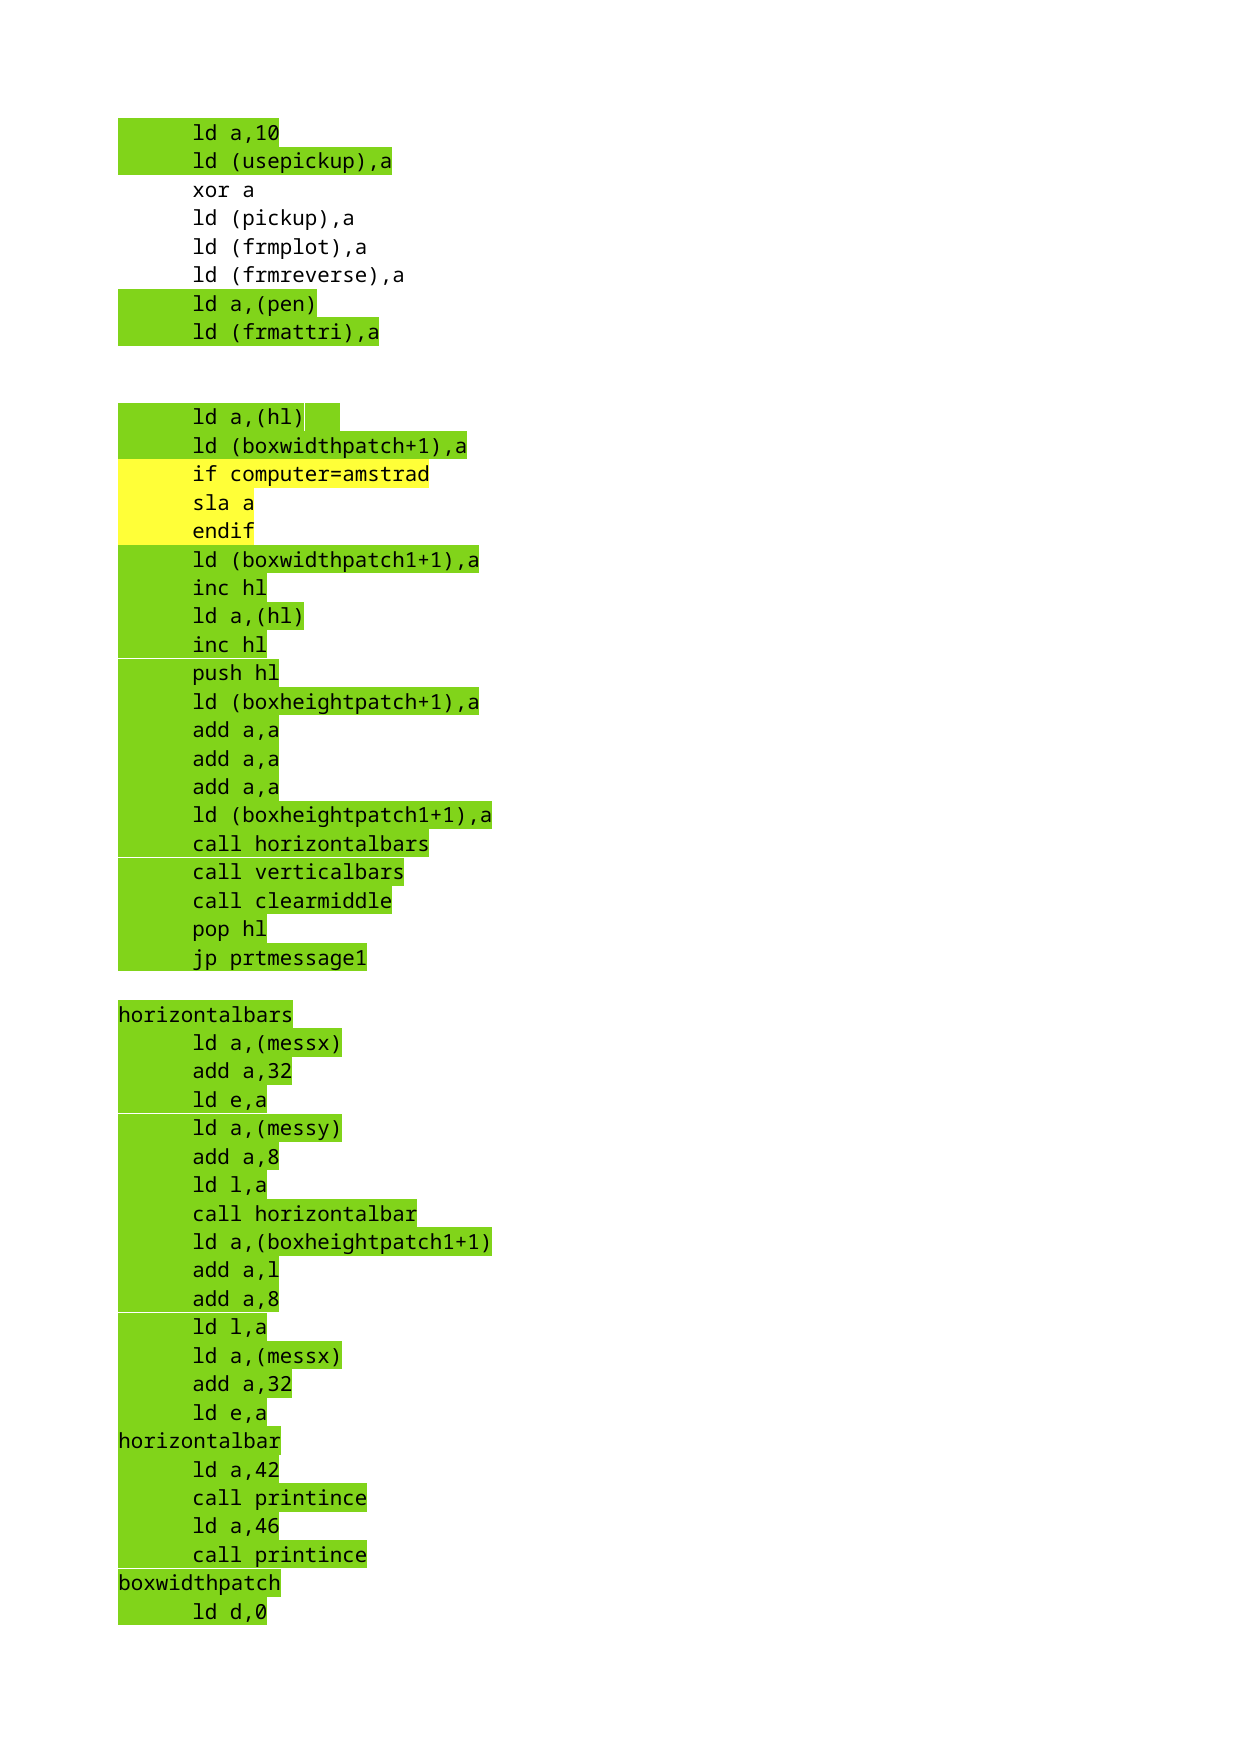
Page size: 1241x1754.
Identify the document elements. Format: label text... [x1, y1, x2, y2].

text ld e,a [118, 1085, 1122, 1113]
text ld a,(hl) [118, 602, 1122, 630]
text ld a,(hl) [118, 402, 1122, 431]
text horizontalbars [118, 1000, 1122, 1028]
text ld (usepickup),a [118, 147, 1122, 175]
text ld (boxwidthpatch1+1),a [118, 545, 1122, 573]
text ld d,0 [118, 1597, 1122, 1625]
text xor a [118, 175, 1122, 203]
text call horizontalbar [118, 1199, 1122, 1227]
text add a,a [118, 772, 1122, 801]
text call horizontalbars [118, 829, 1122, 857]
text call printince [118, 1483, 1122, 1512]
text add a,a [118, 744, 1122, 772]
text add a,8 [118, 1284, 1122, 1312]
text ld a,(boxheightpatch1+1) [118, 1227, 1122, 1256]
text ld a,10 [118, 118, 1122, 147]
text add a,32 [118, 1369, 1122, 1398]
text ld a,(messx) [118, 1028, 1122, 1057]
text ld l,a [118, 1312, 1122, 1341]
text call verticalbars [118, 857, 1122, 886]
text sla a [118, 488, 1122, 516]
text call clearmiddle [118, 886, 1122, 914]
text add a,a [118, 715, 1122, 744]
text endif [118, 516, 1122, 545]
text inc hl [118, 630, 1122, 658]
text ld (pickup),a [118, 203, 1122, 232]
text ld l,a [118, 1170, 1122, 1199]
text add a,8 [118, 1142, 1122, 1170]
text ld a,42 [118, 1455, 1122, 1483]
text ld (boxwidthpatch+1),a [118, 431, 1122, 459]
text ld e,a [118, 1398, 1122, 1426]
text pop hl [118, 914, 1122, 943]
text ld a,(messx) [118, 1341, 1122, 1369]
text ld (boxheightpatch1+1),a [118, 801, 1122, 829]
text ld a,(messy) [118, 1113, 1122, 1142]
text ld (frmattri),a [118, 317, 1122, 346]
text ld a,(pen) [118, 289, 1122, 317]
text horizontalbar [118, 1426, 1122, 1455]
text add a,32 [118, 1057, 1122, 1085]
text ld (frmplot),a [118, 232, 1122, 260]
text call printince [118, 1540, 1122, 1568]
text inc hl [118, 573, 1122, 602]
text jp prtmessage1 [118, 943, 1122, 971]
text ld (boxheightpatch+1),a [118, 687, 1122, 715]
text add a,l [118, 1256, 1122, 1284]
text push hl [118, 658, 1122, 687]
text ld (frmreverse),a [118, 260, 1122, 289]
text ld a,46 [118, 1512, 1122, 1540]
text if computer=amstrad [118, 459, 1122, 488]
text boxwidthpatch [118, 1568, 1122, 1597]
